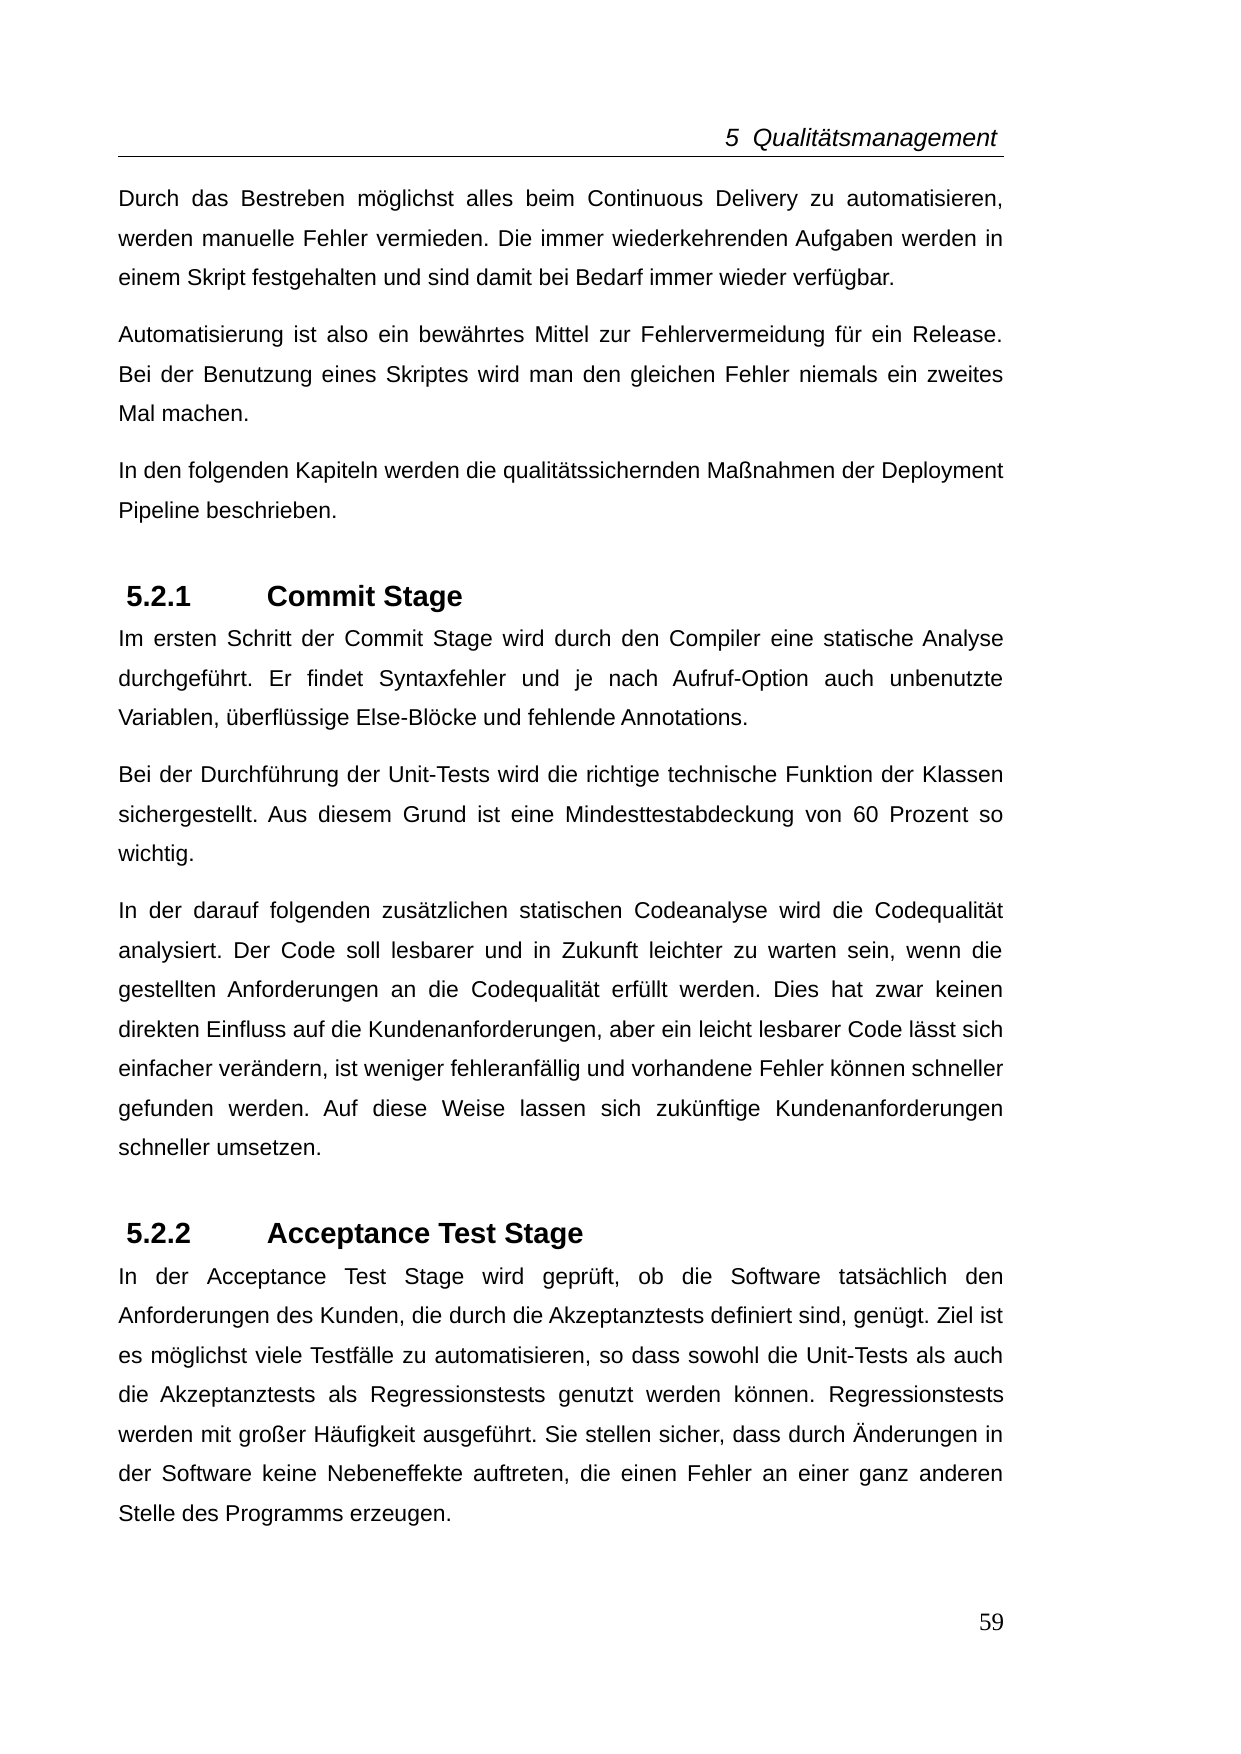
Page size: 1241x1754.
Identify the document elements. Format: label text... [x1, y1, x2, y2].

text Automatisierung ist also ein bewährtes Mittel zur Fehlervermeidung für ein Release. Bei der Benutzung eines Skriptes wird man den gleichen Fehler niemals ein zweites Mal machen. [118, 321, 1004, 427]
text In der Acceptance Test Stage wird geprüft, ob die Software tatsächlich den Anforderungen des Kunden, die durch die Akzeptanztests definiert sind, genügt. Ziel ist es möglichst viele Testfälle zu automatisieren, so dass sowohl die Unit-Tests als auch die Akzeptanztests als Regressionstests genutzt werden können. Regressionstests werden mit großer Häufigkeit ausgeführt. Sie stellen sicher, dass durch Änderungen in der Software keine Nebeneffekte auftreten, die einen Fehler an einer ganz anderen Stelle des Programms erzeugen. [118, 1263, 1004, 1526]
text Durch das Bestreben möglichst alles beim Continuous Delivery zu automatisieren, werden manuelle Fehler vermieden. Die immer wiederkehrenden Aufgaben werden in einem Skript festgehalten und sind damit bei Bedarf immer wieder verfügbar. [118, 185, 1004, 291]
text In den folgenden Kapiteln werden die qualitätssichernden Maßnahmen der Deployment Pipeline beschrieben. [118, 457, 1004, 523]
subtitle Acceptance Test Stage [118, 1217, 1004, 1250]
text Bei der Durchführung der Unit-Tests wird die richtige technische Funktion der Klassen sichergestellt. Aus diesem Grund ist eine Mindesttestabdeckung von 60 Prozent so wichtig. [118, 761, 1004, 867]
subtitle Commit Stage [118, 579, 1004, 613]
text Im ersten Schritt der Commit Stage wird durch den Compiler eine statische Analyse durchgeführt. Er findet Syntaxfehler und je nach Aufruf-Option auch unbenutzte Variablen, überflüssige Else-Blöcke und fehlende Annotations. [118, 625, 1004, 731]
text In der darauf folgenden zusätzlichen statischen Codeanalyse wird die Codequalität analysiert. Der Code soll lesbarer und in Zukunft leichter zu warten sein, wenn die gestellten Anforderungen an die Codequalität erfüllt werden. Dies hat zwar keinen direkten Einfluss auf die Kundenanforderungen, aber ein leicht lesbarer Code lässt sich einfacher verändern, ist weniger fehleranfällig und vorhandene Fehler können schneller gefunden werden. Auf diese Weise lassen sich zukünftige Kundenanforderungen schneller umsetzen. [118, 897, 1004, 1161]
